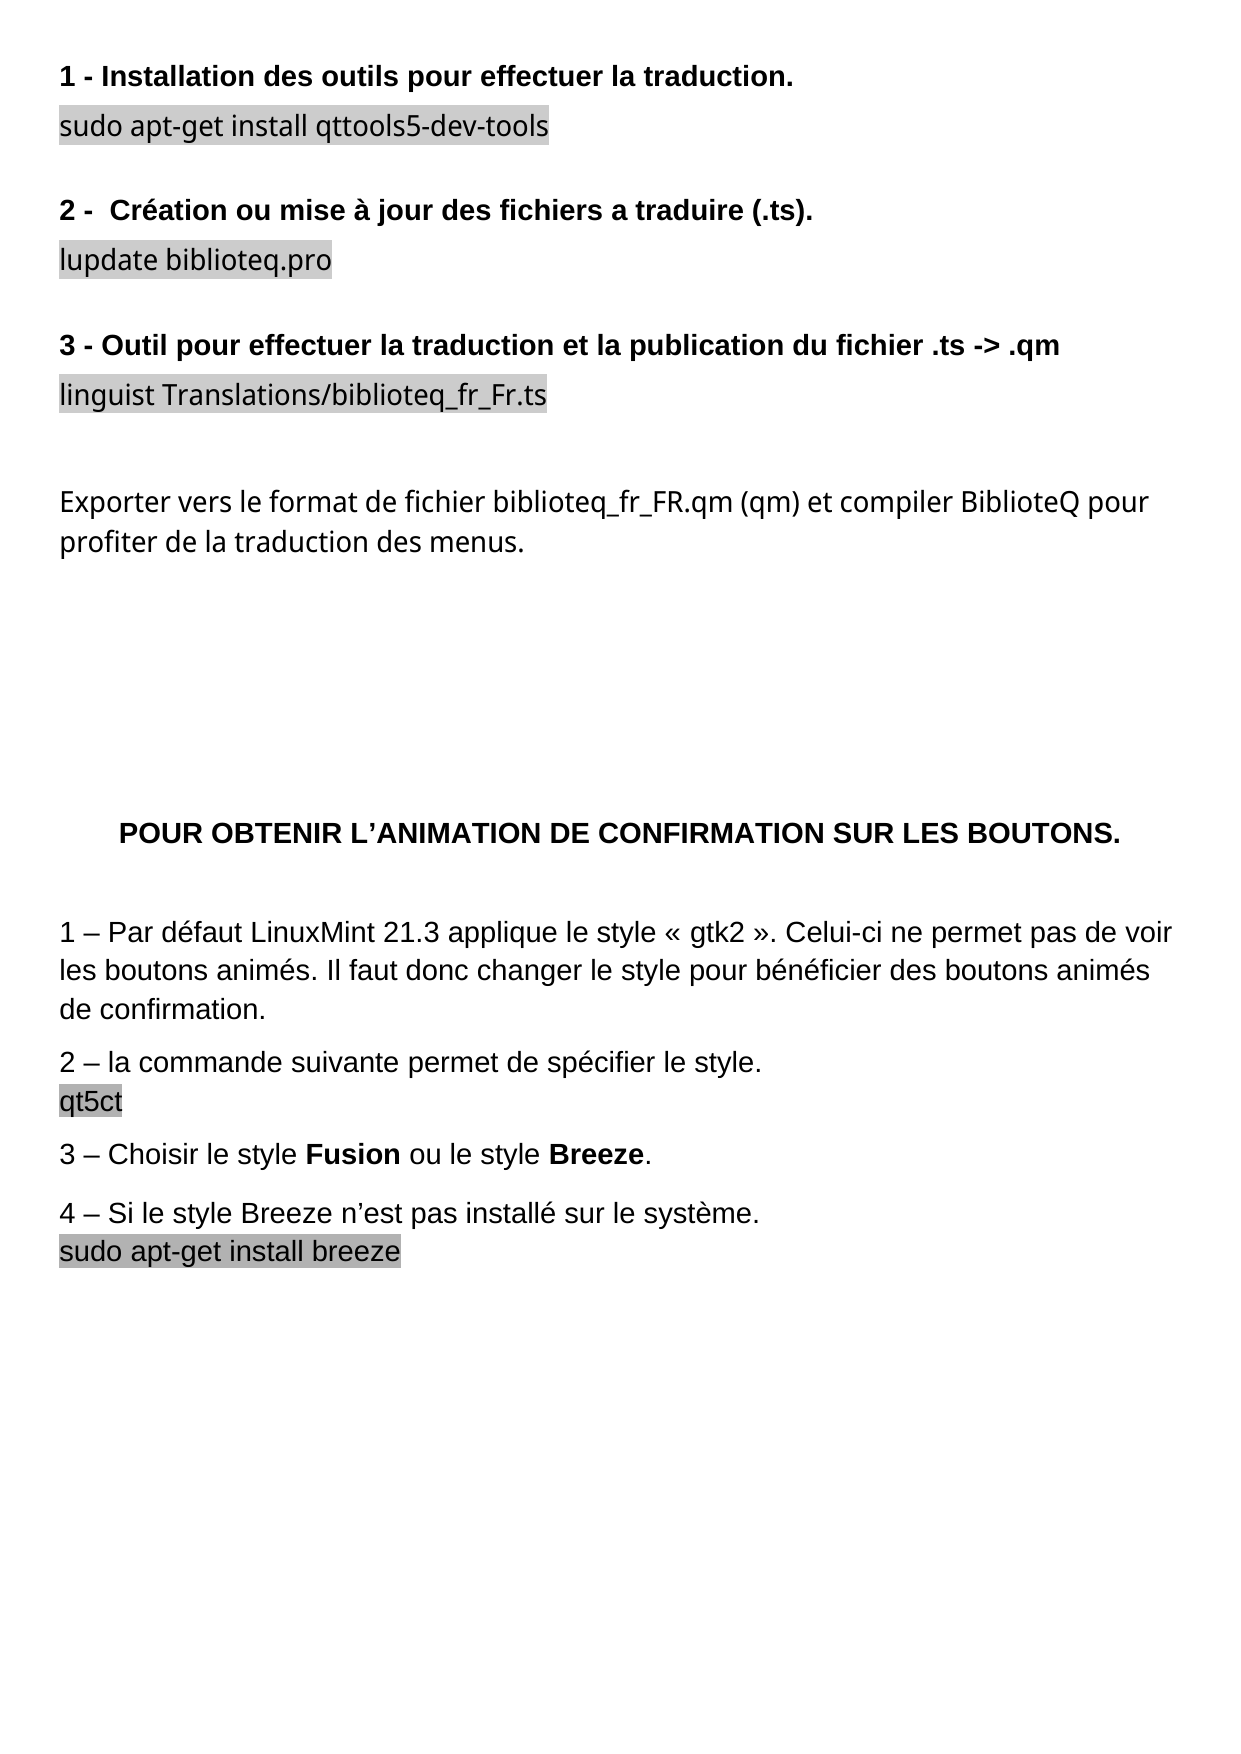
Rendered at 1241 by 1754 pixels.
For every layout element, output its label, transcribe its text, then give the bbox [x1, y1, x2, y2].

text 2 – la commande suivante permet de spécifier le style. [59, 1045, 1181, 1078]
subtitle 1 - Installation des outils pour effectuer la traduction. [59, 59, 1181, 93]
text linguist Translations/biblioteq_fr_Fr.ts [59, 374, 1181, 413]
text sudo apt-get install breeze [59, 1234, 1181, 1268]
text qt5ct [59, 1083, 1181, 1117]
subtitle 3 - Outil pour effectuer la traduction et la publication du fichier .ts -> .qm [59, 328, 1181, 361]
text Exporter vers le format de fichier biblioteq_fr_FR.qm (qm) et compiler BiblioteQ pour profiter de la traduction des menus. [59, 482, 1181, 561]
text 3 – Choisir le style Fusion ou le style Breeze. [59, 1137, 1181, 1170]
subtitle POUR OBTENIR L’ANIMATION DE CONFIRMATION SUR LES BOUTONS. [59, 816, 1181, 849]
subtitle 2 - Création ou mise à jour des fichiers a traduire (.ts). [59, 193, 1181, 227]
text sudo apt-get install qttools5-dev-tools [59, 105, 1181, 145]
text 4 – Si le style Breeze n’est pas installé sur le système. [59, 1196, 1181, 1229]
text 1 – Par défaut LinuxMint 21.3 applique le style « gtk2 ». Celui-ci ne permet pas de voir les boutons animés. Il faut donc changer le style pour bénéficier des boutons animés de confirmation. [59, 915, 1181, 1025]
text lupdate biblioteq.pro [59, 239, 1181, 279]
